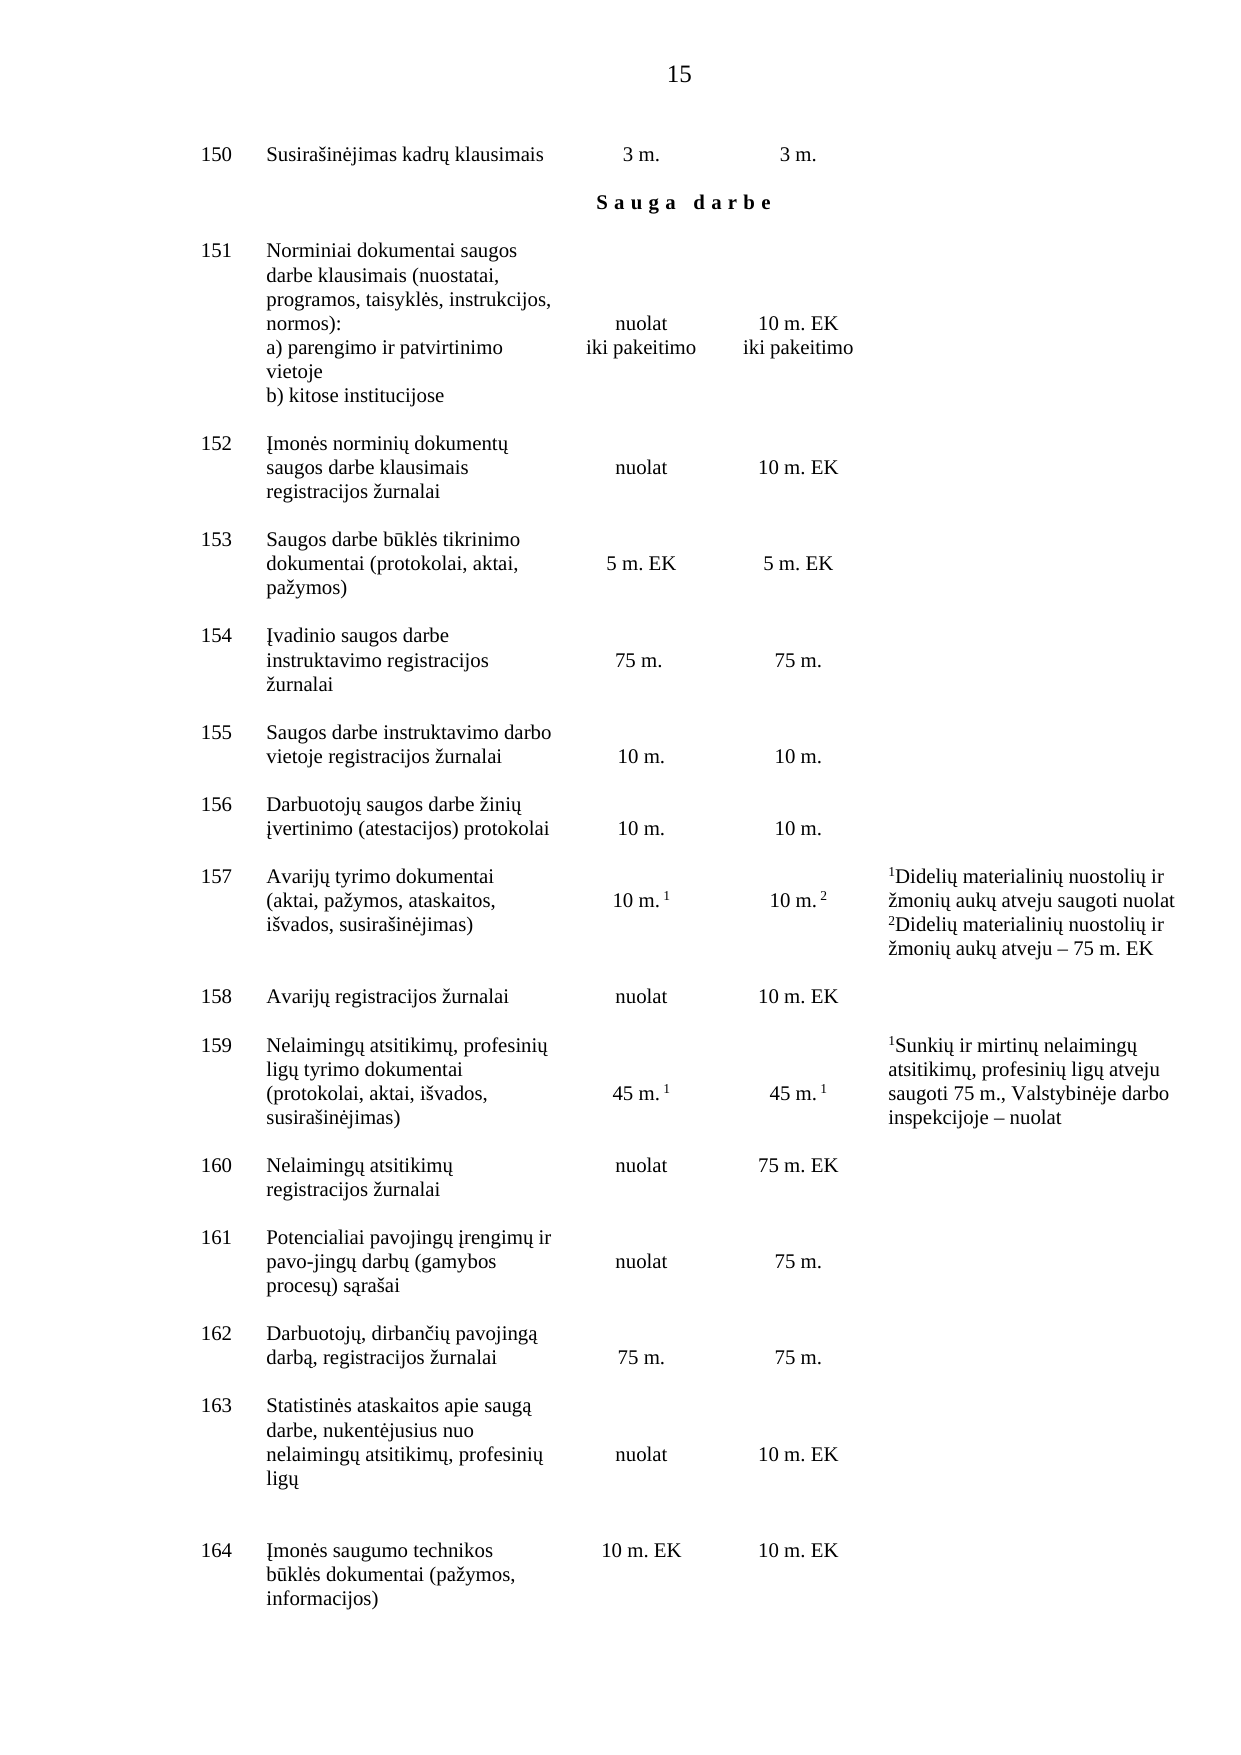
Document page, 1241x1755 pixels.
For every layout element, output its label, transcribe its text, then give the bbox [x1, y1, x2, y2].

table_cell [1194, 768, 1198, 792]
table_cell [177, 696, 255, 720]
table_cell [1207, 1369, 1211, 1393]
table_cell [1203, 1153, 1207, 1201]
table_cell [177, 1297, 255, 1321]
table_cell [177, 503, 255, 527]
table_cell 75 m. [719, 1225, 877, 1297]
table_cell [1203, 166, 1207, 190]
table_cell nuolat [563, 1225, 719, 1297]
table_cell Nelaimingų atsitikimų, profesinių ligų tyrimo dokumentai (protokolai, aktai, išvados, susirašinėjimas) [255, 1033, 563, 1129]
table_cell [563, 599, 719, 623]
table_cell [1194, 720, 1198, 768]
table_cell [1203, 1201, 1207, 1225]
table_cell 162 [177, 1321, 255, 1369]
table_cell [1211, 720, 1219, 768]
table_cell [877, 1394, 1193, 1610]
table_cell [1198, 1297, 1202, 1321]
table_cell [1194, 960, 1198, 984]
table_cell 75 m. [719, 624, 877, 696]
table_cell 5 m. EK [719, 527, 877, 599]
table_cell [1203, 792, 1207, 840]
table_cell [1203, 503, 1207, 527]
table_cell 10 m. [719, 792, 877, 840]
table_cell [563, 118, 719, 142]
table_cell 161 [177, 1225, 255, 1297]
table_cell [255, 407, 563, 431]
table_cell [1203, 599, 1207, 623]
table_cell [1194, 1033, 1198, 1129]
table_cell [1203, 1129, 1207, 1153]
table_cell [1198, 984, 1202, 1008]
table_cell [1211, 1610, 1219, 1634]
table_cell [177, 1129, 255, 1153]
table_cell 153 [177, 527, 255, 599]
table_cell [877, 984, 1193, 1008]
table_cell [1211, 1201, 1219, 1225]
table_cell 10 m. EK iki pakeitimo [719, 239, 877, 407]
table_cell [255, 214, 563, 238]
table_cell [1194, 696, 1198, 720]
table_cell 158 [177, 984, 255, 1008]
table_cell 151 [177, 239, 255, 407]
table_cell [1194, 840, 1198, 864]
table_cell [877, 407, 1193, 431]
table_cell [563, 166, 719, 190]
table_cell [1211, 1369, 1219, 1393]
table_cell [1194, 599, 1198, 623]
table_cell [1203, 1321, 1207, 1369]
table_cell [1194, 431, 1198, 503]
table_cell [1203, 1225, 1207, 1297]
table_cell [877, 599, 1193, 623]
table_cell [1207, 624, 1211, 696]
table_cell [1203, 239, 1207, 407]
table_cell 10 m. [563, 720, 719, 768]
table_cell [1198, 527, 1202, 599]
table_cell [877, 1297, 1193, 1321]
table_cell Norminiai dokumentai saugos darbe klausimais (nuostatai, programos, taisyklės, instrukcijos, normos): a) parengimo ir patvirtinimo vietoje b) kitose institucijose [255, 239, 563, 407]
table_cell [1207, 1225, 1211, 1297]
table_cell [719, 503, 877, 527]
table_cell [1194, 1321, 1198, 1369]
table_cell [1194, 864, 1198, 960]
table_cell [177, 1009, 255, 1032]
table_cell [1211, 792, 1219, 840]
table_cell [719, 214, 877, 238]
table_cell [1207, 431, 1211, 503]
table_cell [1207, 1610, 1211, 1634]
table_cell [1211, 166, 1219, 190]
table_cell [1203, 1009, 1207, 1032]
table_cell [1194, 624, 1198, 696]
table_cell [1194, 1225, 1198, 1297]
table_cell [719, 1201, 877, 1225]
table_cell [1203, 696, 1207, 720]
table_cell [877, 720, 1193, 768]
table_cell nuolat [563, 431, 719, 503]
table_cell [719, 407, 877, 431]
table_cell [1207, 166, 1211, 190]
table_cell [1194, 166, 1198, 190]
table_cell [877, 768, 1193, 792]
table_cell 45 m. 1 [563, 1033, 719, 1129]
table_cell [563, 1129, 719, 1153]
table_cell [1211, 1394, 1219, 1610]
table_cell 157 [177, 864, 255, 960]
table_cell [1211, 696, 1219, 720]
table_cell Įvadinio saugos darbe instruktavimo registracijos žurnalai [255, 624, 563, 696]
table_cell [1198, 503, 1202, 527]
table_cell [1211, 599, 1219, 623]
table_cell 150 [177, 142, 255, 166]
table_cell [1211, 190, 1219, 214]
table_cell [1198, 1033, 1202, 1129]
table_cell [1207, 696, 1211, 720]
table_cell [1198, 1009, 1202, 1032]
table_cell [1211, 503, 1219, 527]
table_cell [1203, 214, 1207, 238]
table_cell [877, 1009, 1193, 1032]
table_cell [1203, 431, 1207, 503]
table_cell [177, 214, 255, 238]
table_cell 75 m. EK [719, 1153, 877, 1201]
table_cell [1194, 1009, 1198, 1032]
table_cell [255, 696, 563, 720]
table_cell [1207, 720, 1211, 768]
table_cell [1198, 190, 1202, 214]
table_cell [255, 960, 563, 984]
table_cell [177, 960, 255, 984]
table_cell [1198, 1129, 1202, 1153]
table_cell [877, 239, 1193, 407]
table_cell [177, 407, 255, 431]
table_cell Saugos darbe būklės tikrinimo dokumentai (protokolai, aktai, pažymos) [255, 527, 563, 599]
table_cell [1211, 1321, 1219, 1369]
table_cell Statistinės ataskaitos apie saugą darbe, nukentėjusius nuo nelaimingų atsitikimų, profesinių ligų Įmonės saugumo technikos būklės dokumentai (pažymos, informacijos) [255, 1394, 563, 1610]
table_cell Susirašinėjimas kadrų klausimais [255, 142, 563, 166]
table_cell [719, 1610, 877, 1634]
table_cell [255, 118, 563, 142]
table_cell 159 [177, 1033, 255, 1129]
table_cell [1207, 1321, 1211, 1369]
table_cell [877, 960, 1193, 984]
table_cell [1207, 1009, 1211, 1032]
table_cell [1211, 214, 1219, 238]
table_cell [1211, 527, 1219, 599]
table_cell [1211, 239, 1219, 407]
table_cell [1198, 792, 1202, 840]
table_cell [563, 407, 719, 431]
table_cell nuolat iki pakeitimo [563, 239, 719, 407]
table_cell [255, 599, 563, 623]
table_cell Darbuotojų saugos darbe žinių įvertinimo (atestacijos) protokolai [255, 792, 563, 840]
table_cell [719, 1297, 877, 1321]
table_cell [1207, 984, 1211, 1008]
table_cell [563, 768, 719, 792]
table_cell 155 [177, 720, 255, 768]
table_cell 5 m. EK [563, 527, 719, 599]
table_cell [1211, 1153, 1219, 1201]
table_cell [1203, 1297, 1207, 1321]
table_cell [255, 1201, 563, 1225]
table_cell [1203, 527, 1207, 599]
table_cell Įmonės norminių dokumentų saugos darbe klausimais registracijos žurnalai [255, 431, 563, 503]
table_cell nuolat [563, 984, 719, 1008]
table_cell 152 [177, 431, 255, 503]
table_cell [1198, 1201, 1202, 1225]
table_cell [1203, 960, 1207, 984]
table_cell [255, 840, 563, 864]
table_cell [1211, 431, 1219, 503]
table_cell Nelaimingų atsitikimų registracijos žurnalai [255, 1153, 563, 1201]
table_cell [1203, 190, 1207, 214]
table_cell nuolat [563, 1153, 719, 1201]
table_cell Darbuotojų, dirbančių pavojingą darbą, registracijos žurnalai [255, 1321, 563, 1369]
table_cell [563, 1369, 719, 1393]
table_cell [177, 840, 255, 864]
table_cell [1194, 1369, 1198, 1393]
table_cell [877, 166, 1193, 190]
table_cell [719, 118, 877, 142]
table_cell 10 m. [719, 720, 877, 768]
table_cell [563, 696, 719, 720]
table_cell [1194, 214, 1198, 238]
table_cell [877, 696, 1193, 720]
table_cell 3 m. [719, 142, 877, 166]
table_cell 1Sunkių ir mirtinų nelaimingų atsitikimų, profesinių ligų atveju saugoti 75 m., Valstybinėje darbo inspekcijoje – nuolat [877, 1033, 1193, 1129]
table_cell [1194, 407, 1198, 431]
table_cell [177, 166, 255, 190]
table_cell [1211, 1225, 1219, 1297]
table_cell [563, 503, 719, 527]
table_cell [1194, 239, 1198, 407]
table_cell [1194, 190, 1198, 214]
table_cell [563, 214, 719, 238]
table_cell [1198, 1153, 1202, 1201]
table_cell [877, 503, 1193, 527]
table_cell [719, 166, 877, 190]
table_cell [1203, 984, 1207, 1008]
table_cell [1207, 864, 1211, 960]
table_cell [719, 960, 877, 984]
table_cell 160 [177, 1153, 255, 1201]
table_cell [1194, 503, 1198, 527]
table_cell [1207, 214, 1211, 238]
table_cell [1207, 239, 1211, 407]
table_cell [1207, 190, 1211, 214]
table_cell [1198, 864, 1202, 960]
table_cell 45 m. 1 [719, 1033, 877, 1129]
table_cell [1207, 1153, 1211, 1201]
table_cell [719, 696, 877, 720]
table_cell 10 m. EK 10 m. EK [719, 1394, 877, 1610]
table_cell [1211, 1129, 1219, 1153]
table_cell [877, 792, 1193, 840]
table_cell 75 m. [719, 1321, 877, 1369]
table_cell 3 m. [563, 142, 719, 166]
table_cell 154 [177, 624, 255, 696]
table_cell [1203, 1394, 1207, 1610]
table_cell [1211, 840, 1219, 864]
table_cell [1194, 792, 1198, 840]
table_cell [719, 768, 877, 792]
table_cell [1207, 503, 1211, 527]
table_cell [1198, 239, 1202, 407]
table_cell [1211, 1033, 1219, 1129]
table_cell [1198, 768, 1202, 792]
table_cell [255, 1009, 563, 1032]
table_cell [255, 1297, 563, 1321]
table_cell 1Didelių materialinių nuostolių ir žmonių aukų atveju saugoti nuolat 2Didelių materialinių nuostolių ir žmonių aukų atveju – 75 m. EK [877, 864, 1193, 960]
table_cell [255, 190, 563, 214]
table_cell [1211, 624, 1219, 696]
table_cell [177, 768, 255, 792]
table_cell [877, 142, 1219, 166]
table_cell [255, 1369, 563, 1393]
table_cell 75 m. [563, 1321, 719, 1369]
table_cell [1198, 1225, 1202, 1297]
table_cell [877, 1610, 1207, 1634]
table_cell [803, 190, 877, 214]
table_cell nuolat 10 m. EK [563, 1394, 719, 1610]
table_cell Sauga darbe [563, 190, 803, 214]
table_cell [877, 1201, 1193, 1225]
table_cell [1207, 1394, 1211, 1610]
table_cell [1211, 1009, 1219, 1032]
table_cell [1198, 1321, 1202, 1369]
table_cell [255, 1610, 563, 1634]
table_cell [1211, 960, 1219, 984]
table_cell [255, 503, 563, 527]
table_cell [719, 840, 877, 864]
table_cell [1203, 624, 1207, 696]
table_cell [1211, 407, 1219, 431]
table_cell [1198, 599, 1202, 623]
table_cell [1194, 1201, 1198, 1225]
table_cell [1203, 768, 1207, 792]
table_cell [177, 1201, 255, 1225]
table_cell [255, 768, 563, 792]
table_cell [1211, 1297, 1219, 1321]
table_cell [177, 118, 255, 142]
table_cell [563, 840, 719, 864]
table_cell [1211, 864, 1219, 960]
table_cell [1198, 1394, 1202, 1610]
table_cell 10 m. EK [719, 431, 877, 503]
table_cell 75 m. [563, 624, 719, 696]
table_cell [1207, 527, 1211, 599]
table_cell [1203, 720, 1207, 768]
table_cell [1207, 1201, 1211, 1225]
table_cell [877, 1129, 1193, 1153]
table_cell [877, 1153, 1193, 1201]
table_cell [877, 431, 1193, 503]
table_cell Avarijų tyrimo dokumentai (aktai, pažymos, ataskaitos, išvados, susirašinėjimas) [255, 864, 563, 960]
table_cell [177, 1369, 255, 1393]
table_cell [877, 190, 1193, 214]
table_cell [1207, 840, 1211, 864]
table_cell 10 m. 2 [719, 864, 877, 960]
table_cell Potencialiai pavojingų įrengimų ir pavo-jingų darbų (gamybos procesų) sąrašai [255, 1225, 563, 1297]
table_cell [877, 840, 1193, 864]
table_cell [877, 118, 1219, 142]
table_cell [1194, 1297, 1198, 1321]
table_cell [1211, 768, 1219, 792]
table_cell 163 164 [177, 1394, 255, 1610]
table_cell [177, 1610, 255, 1634]
table_cell [1211, 984, 1219, 1008]
table_cell [255, 1129, 563, 1153]
table_cell [563, 1201, 719, 1225]
table_cell [719, 1369, 877, 1393]
table_cell [1198, 960, 1202, 984]
table_cell [1198, 166, 1202, 190]
table_cell [1198, 720, 1202, 768]
table_cell Saugos darbe instruktavimo darbo vietoje registracijos žurnalai [255, 720, 563, 768]
table_cell [719, 1129, 877, 1153]
table_cell [1198, 624, 1202, 696]
table_cell [1207, 960, 1211, 984]
table_cell [877, 1321, 1193, 1369]
table_cell [1194, 984, 1198, 1008]
table_cell [1207, 792, 1211, 840]
table_cell [1198, 696, 1202, 720]
table_cell [255, 166, 563, 190]
table_cell [877, 1369, 1193, 1393]
table_cell [177, 190, 255, 214]
table_cell 10 m. [563, 792, 719, 840]
table_cell [719, 599, 877, 623]
table_cell [1207, 1129, 1211, 1153]
table_cell [1207, 768, 1211, 792]
table_cell [877, 527, 1193, 599]
table_cell [1194, 1153, 1198, 1201]
table_cell [719, 1009, 877, 1032]
table_cell [1203, 1033, 1207, 1129]
table_cell 10 m. EK [719, 984, 877, 1008]
table_cell [1207, 1297, 1211, 1321]
table_cell [1198, 840, 1202, 864]
table_cell [877, 214, 1193, 238]
table_cell [1203, 407, 1207, 431]
table_cell [1203, 864, 1207, 960]
table_cell [563, 960, 719, 984]
table_cell [877, 1225, 1193, 1297]
table_cell [563, 1610, 719, 1634]
table_cell [1198, 407, 1202, 431]
table_cell [563, 1009, 719, 1032]
table_cell [1207, 1033, 1211, 1129]
table_cell [1194, 527, 1198, 599]
table_cell 156 [177, 792, 255, 840]
table_cell [563, 1297, 719, 1321]
table_cell [877, 624, 1193, 696]
table_cell [1203, 840, 1207, 864]
table_cell Avarijų registracijos žurnalai [255, 984, 563, 1008]
table_cell [1198, 1369, 1202, 1393]
table_cell [1194, 1129, 1198, 1153]
table_cell [1207, 407, 1211, 431]
table_cell [177, 599, 255, 623]
table_cell [1203, 1369, 1207, 1393]
table_cell [1194, 1394, 1198, 1610]
table_cell [1198, 431, 1202, 503]
table_cell [1198, 214, 1202, 238]
table_cell 10 m. 1 [563, 864, 719, 960]
table_cell [1207, 599, 1211, 623]
